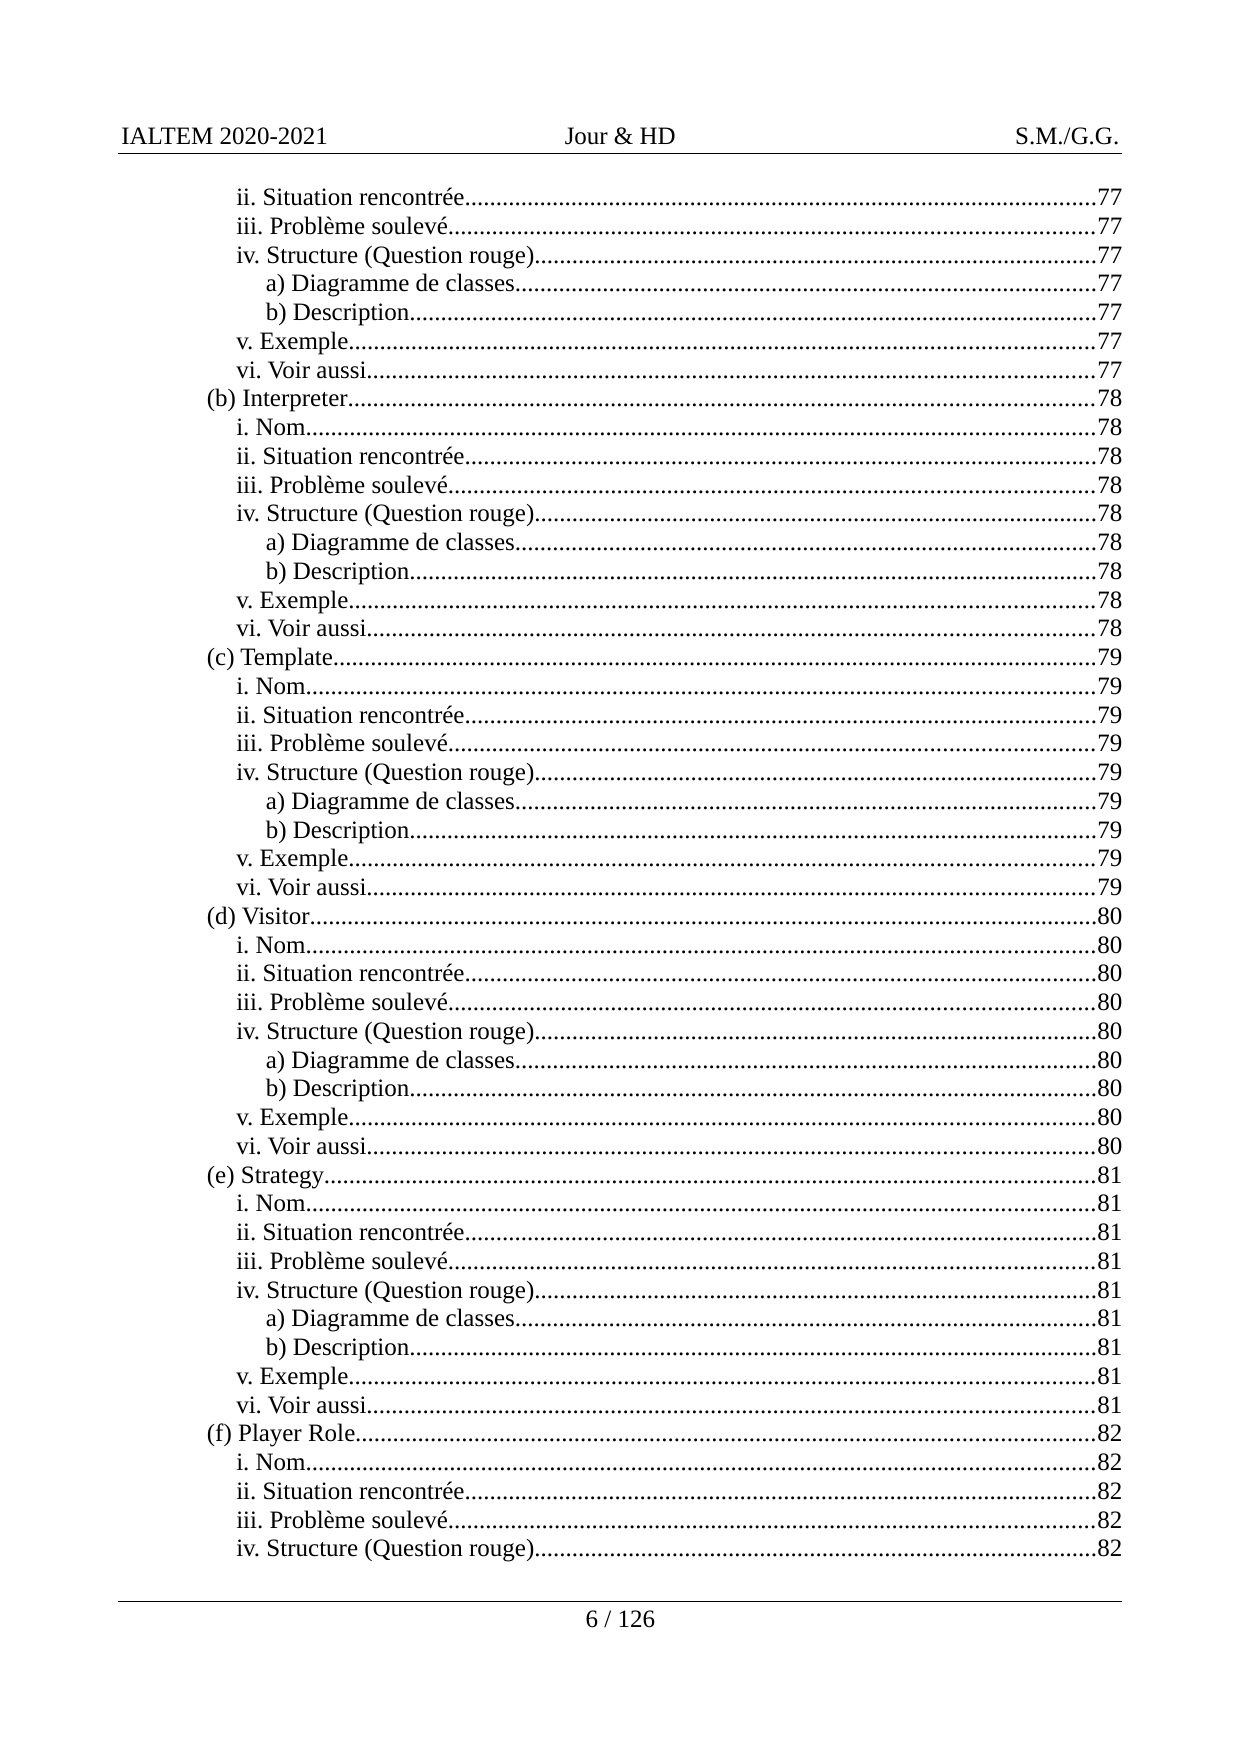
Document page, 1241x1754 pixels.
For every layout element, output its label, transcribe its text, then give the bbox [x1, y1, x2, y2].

text b) Description 78 [266, 556, 1122, 585]
text ii. Situation rencontrée 80 [236, 958, 1122, 987]
text a) Diagramme de classes 80 [266, 1045, 1122, 1073]
text (e) Strategy 81 [207, 1160, 1122, 1188]
text iv. Structure (Question rouge) 82 [236, 1533, 1122, 1562]
text a) Diagramme de classes 77 [266, 268, 1122, 297]
text iv. Structure (Question rouge) 77 [236, 240, 1122, 268]
text iv. Structure (Question rouge) 79 [236, 757, 1122, 786]
text vi. Voir aussi 78 [236, 613, 1122, 642]
text v. Exemple 79 [236, 843, 1122, 872]
text b) Description 77 [266, 297, 1122, 326]
text iii. Problème soulevé 80 [236, 987, 1122, 1016]
text iii. Problème soulevé 77 [236, 211, 1122, 240]
text iv. Structure (Question rouge) 81 [236, 1275, 1122, 1303]
text i. Nom 78 [236, 412, 1122, 441]
text (f) Player Role 82 [207, 1418, 1122, 1447]
text v. Exemple 81 [236, 1361, 1122, 1390]
text ii. Situation rencontrée 77 [236, 182, 1122, 211]
text a) Diagramme de classes 81 [266, 1303, 1122, 1332]
text vi. Voir aussi 79 [236, 872, 1122, 901]
text i. Nom 79 [236, 671, 1122, 700]
text (d) Visitor 80 [207, 901, 1122, 930]
text ii. Situation rencontrée 81 [236, 1217, 1122, 1246]
text vi. Voir aussi 77 [236, 355, 1122, 383]
text ii. Situation rencontrée 78 [236, 441, 1122, 470]
text v. Exemple 80 [236, 1102, 1122, 1131]
text iii. Problème soulevé 79 [236, 728, 1122, 757]
text iv. Structure (Question rouge) 78 [236, 498, 1122, 527]
text (c) Template 79 [207, 642, 1122, 671]
text v. Exemple 77 [236, 326, 1122, 355]
text vi. Voir aussi 81 [236, 1390, 1122, 1418]
text ii. Situation rencontrée 79 [236, 700, 1122, 728]
text i. Nom 81 [236, 1188, 1122, 1217]
text i. Nom 82 [236, 1447, 1122, 1476]
text v. Exemple 78 [236, 585, 1122, 613]
text b) Description 80 [266, 1073, 1122, 1102]
text iii. Problème soulevé 82 [236, 1505, 1122, 1533]
text b) Description 79 [266, 815, 1122, 843]
text iv. Structure (Question rouge) 80 [236, 1016, 1122, 1045]
text iii. Problème soulevé 78 [236, 470, 1122, 498]
text vi. Voir aussi 80 [236, 1131, 1122, 1160]
text i. Nom 80 [236, 930, 1122, 958]
text b) Description 81 [266, 1332, 1122, 1361]
text iii. Problème soulevé 81 [236, 1246, 1122, 1275]
text (b) Interpreter 78 [207, 383, 1122, 412]
text a) Diagramme de classes 78 [266, 527, 1122, 556]
text ii. Situation rencontrée 82 [236, 1476, 1122, 1505]
text a) Diagramme de classes 79 [266, 786, 1122, 815]
